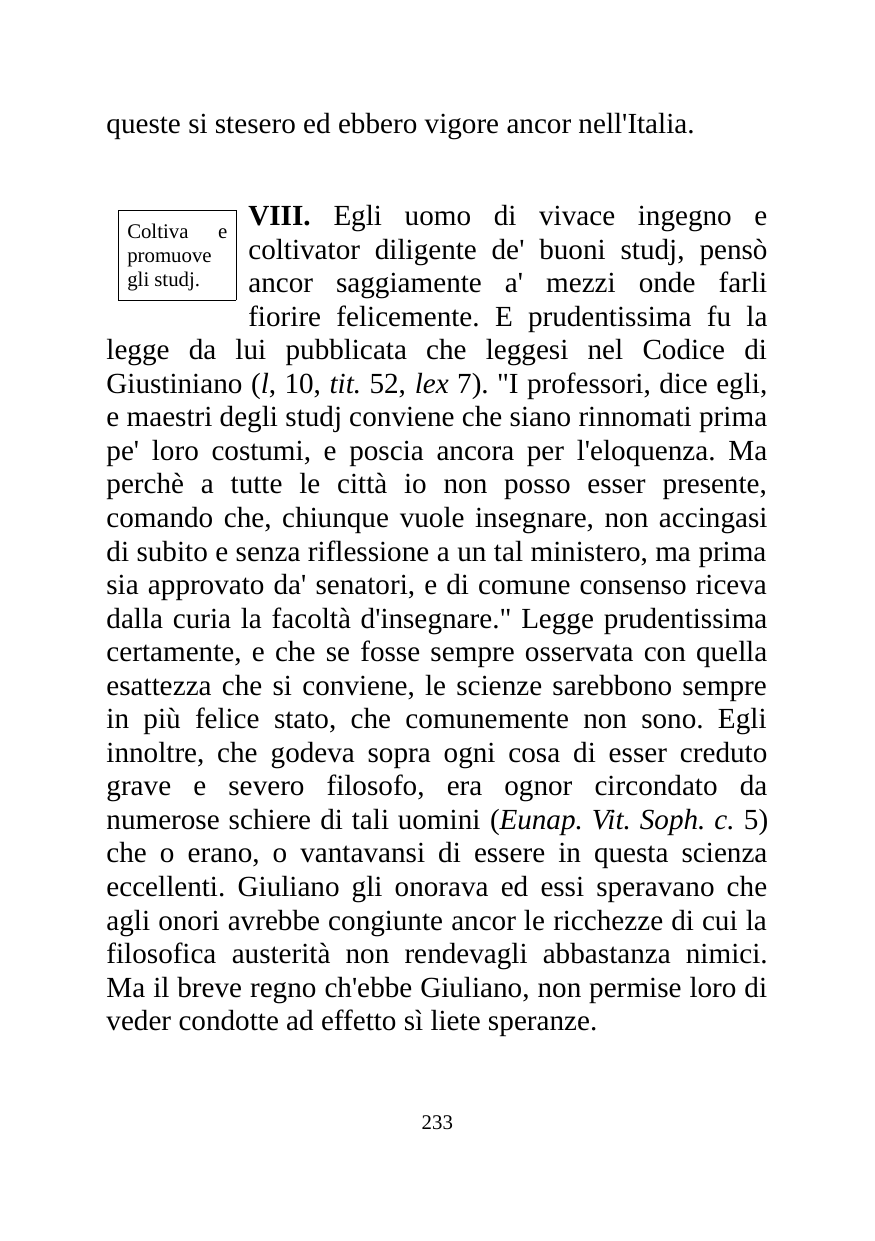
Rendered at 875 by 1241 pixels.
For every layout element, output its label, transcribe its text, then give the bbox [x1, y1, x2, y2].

text VIII. Egli uomo di vivace ingegno e coltivator diligente de' buoni studj, pensò ancor saggiamente a' mezzi onde farli fiorire felicemente. E prudentissima fu la legge da lui pubblicata che leggesi nel Codice di Giustiniano (l, 10, tit. 52, lex 7). "I professori, dice egli, e maestri degli studj conviene che siano rinnomati prima pe' loro costumi, e poscia ancora per l'eloquenza. Ma perchè a tutte le città io non posso esser presente, comando che, chiunque vuole insegnare, non accingasi di subito e senza riflessione a un tal ministero, ma prima sia approvato da' senatori, e di comune consenso riceva dalla curia la facoltà d'insegnare." Legge prudentissima certamente, e che se fosse sempre osservata con quella esattezza che si conviene, le scienze sarebbono sempre in più felice stato, che comunemente non sono. Egli innoltre, che godeva sopra ogni cosa di esser creduto grave e severo filosofo, era ognor circondato da numerose schiere di tali uomini (Eunap. Vit. Soph. c. 5) che o erano, o vantavansi di essere in questa scienza eccellenti. Giuliano gli onorava ed essi speravano che agli onori avrebbe congiunte ancor le ricchezze di cui la filosofica austerità non rendevagli abbastanza nimici. Ma il breve regno ch'ebbe Giuliano, non permise loro di veder condotte ad effetto sì liete speranze. [106, 198, 768, 1037]
text queste si stesero ed ebbero vigore ancor nell'Italia. [106, 106, 768, 140]
text Coltiva e promuove gli studj. [127, 219, 227, 291]
